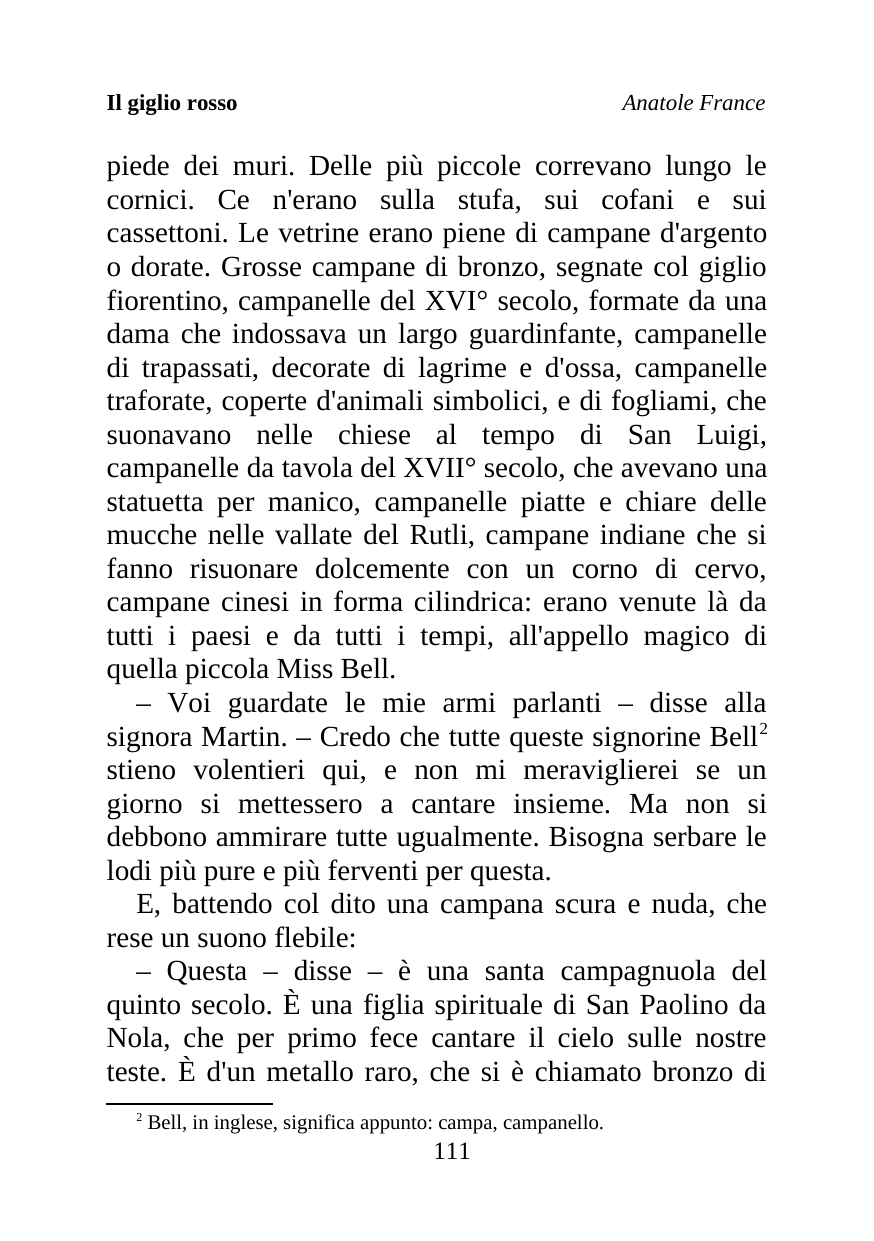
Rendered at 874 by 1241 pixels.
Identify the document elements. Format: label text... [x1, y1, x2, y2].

text Bell, in inglese, significa appunto: campa, campanello. [106, 1110, 768, 1134]
text E, battendo col dito una campana scura e nuda, che rese un suono flebile: [106, 886, 768, 953]
text – Voi guardate le mie armi parlanti – disse alla signora Martin. – Credo che tutte queste signorine Bell stieno volentieri qui, e non mi meraviglierei se un giorno si mettessero a cantare insieme. Ma non si debbono ammirare tutte ugualmente. Bisogna serbare le lodi più pure e più ferventi per questa. [106, 685, 768, 886]
text – Questa – disse – è una santa campagnuola del quinto secolo. È una figlia spirituale di San Paolino da Nola, che per primo fece cantare il cielo sulle nostre teste. È d'un metallo raro, che si è chiamato bronzo di [106, 953, 768, 1088]
text piede dei muri. Delle più piccole correvano lungo le cornici. Ce n'erano sulla stufa, sui cofani e sui cassettoni. Le vetrine erano piene di campane d'argento o dorate. Grosse campane di bronzo, segnate col giglio fiorentino, campanelle del XVI° secolo, formate da una dama che indossava un largo guardinfante, campanelle di trapassati, decorate di lagrime e d'ossa, campanelle traforate, coperte d'animali simbolici, e di fogliami, che suonavano nelle chiese al tempo di San Luigi, campanelle da tavola del XVII° secolo, che avevano una statuetta per manico, campanelle piatte e chiare delle mucche nelle vallate del Rutli, campane indiane che si fanno risuonare dolcemente con un corno di cervo, campane cinesi in forma cilindrica: erano venute là da tutti i paesi e da tutti i tempi, all'appello magico di quella piccola Miss Bell. [106, 148, 768, 685]
